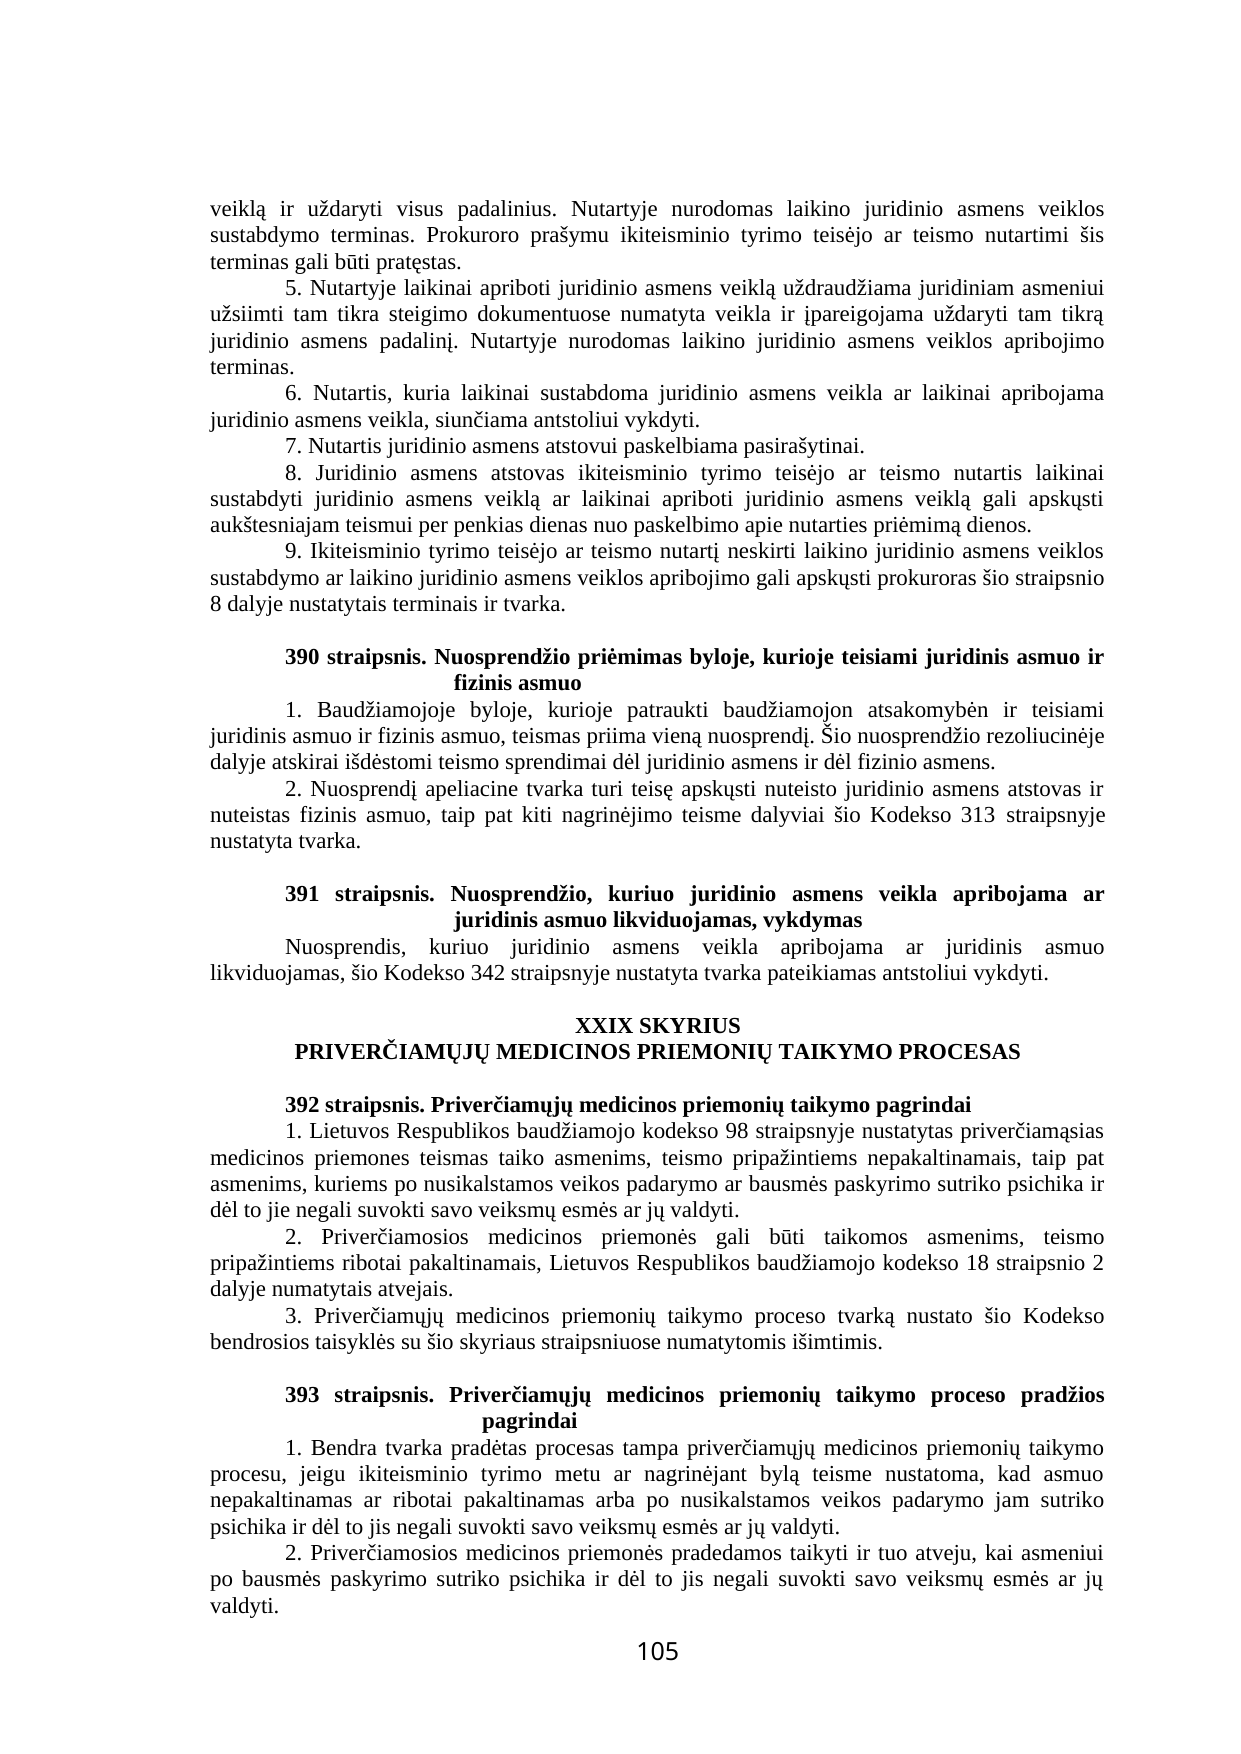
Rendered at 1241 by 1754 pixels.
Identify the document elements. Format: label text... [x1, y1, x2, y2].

text 6. Nutartis, kuria laikinai sustabdoma juridinio asmens veikla ar laikinai apribojama juridinio asmens veikla, siunčiama antstoliui vykdyti. [210, 379, 1106, 432]
text Nuosprendis, kuriuo juridinio asmens veikla apribojama ar juridinis asmuo likviduojamas, šio Kodekso 342 straipsnyje nustatyta tvarka pateikiamas antstoliui vykdyti. [210, 933, 1106, 986]
text 1. Lietuvos Respublikos baudžiamojo kodekso 98 straipsnyje nustatytas priverčiamąsias medicinos priemones teismas taiko asmenims, teismo pripažintiems nepakaltinamais, taip pat asmenims, kuriems po nusikalstamos veikos padarymo ar bausmės paskyrimo sutriko psichika ir dėl to jie negali suvokti savo veiksmų esmės ar jų valdyti. [210, 1117, 1106, 1223]
text Priverčiamųjų medicinos priemonių taikymo procesas [210, 1038, 1106, 1065]
text 1. Bendra tvarka pradėtas procesas tampa priverčiamųjų medicinos priemonių taikymo procesu, jeigu ikiteisminio tyrimo metu ar nagrinėjant bylą teisme nustatoma, kad asmuo nepakaltinamas ar ribotai pakaltinamas arba po nusikalstamos veikos padarymo jam sutriko psichika ir dėl to jis negali suvokti savo veiksmų esmės ar jų valdyti. [210, 1434, 1106, 1539]
text 2. Priverčiamosios medicinos priemonės pradedamos taikyti ir tuo atveju, kai asmeniui po bausmės paskyrimo sutriko psichika ir dėl to jis negali suvokti savo veiksmų esmės ar jų valdyti. [210, 1539, 1106, 1618]
text 390 straipsnis. Nuosprendžio priėmimas byloje, kurioje teisiami juridinis asmuo ir fizinis asmuo [285, 643, 1106, 696]
text 7. Nutartis juridinio asmens atstovui paskelbiama pasirašytinai. [210, 432, 1106, 458]
text 2. Nuosprendį apeliacine tvarka turi teisę apskųsti nuteisto juridinio asmens atstovas ir nuteistas fizinis asmuo, taip pat kiti nagrinėjimo teisme dalyviai šio Kodekso 313 straipsnyje nustatyta tvarka. [210, 775, 1106, 854]
text 9. Ikiteisminio tyrimo teisėjo ar teismo nutartį neskirti laikino juridinio asmens veiklos sustabdymo ar laikino juridinio asmens veiklos apribojimo gali apskųsti prokuroras šio straipsnio 8 dalyje nustatytais terminais ir tvarka. [210, 538, 1106, 617]
text veiklą ir uždaryti visus padalinius. Nutartyje nurodomas laikino juridinio asmens veiklos sustabdymo terminas. Prokuroro prašymu ikiteisminio tyrimo teisėjo ar teismo nutartimi šis terminas gali būti pratęstas. [210, 195, 1106, 274]
text 8. Juridinio asmens atstovas ikiteisminio tyrimo teisėjo ar teismo nutartis laikinai sustabdyti juridinio asmens veiklą ar laikinai apriboti juridinio asmens veiklą gali apskųsti aukštesniajam teismui per penkias dienas nuo paskelbimo apie nutarties priėmimą dienos. [210, 458, 1106, 538]
text 2. Priverčiamosios medicinos priemonės gali būti taikomos asmenims, teismo pripažintiems ribotai pakaltinamais, Lietuvos Respublikos baudžiamojo kodekso 18 straipsnio 2 dalyje numatytais atvejais. [210, 1223, 1106, 1302]
text 1. Baudžiamojoje byloje, kurioje patraukti baudžiamojon atsakomybėn ir teisiami juridinis asmuo ir fizinis asmuo, teismas priima vieną nuosprendį. Šio nuosprendžio rezoliucinėje dalyje atskirai išdėstomi teismo sprendimai dėl juridinio asmens ir dėl fizinio asmens. [210, 696, 1106, 775]
text 5. Nutartyje laikinai apriboti juridinio asmens veiklą uždraudžiama juridiniam asmeniui užsiimti tam tikra steigimo dokumentuose numatyta veikla ir įpareigojama uždaryti tam tikrą juridinio asmens padalinį. Nutartyje nurodomas laikino juridinio asmens veiklos apribojimo terminas. [210, 274, 1106, 379]
subtitle XXIX skyrius [210, 1012, 1106, 1038]
text 392 straipsnis. Priverčiamųjų medicinos priemonių taikymo pagrindai [285, 1091, 1106, 1117]
text 393 straipsnis. Priverčiamųjų medicinos priemonių taikymo proceso pradžios pagrindai [285, 1381, 1106, 1434]
text 3. Priverčiamųjų medicinos priemonių taikymo proceso tvarką nustato šio Kodekso bendrosios taisyklės su šio skyriaus straipsniuose numatytomis išimtimis. [210, 1302, 1106, 1354]
text 391 straipsnis. Nuosprendžio, kuriuo juridinio asmens veikla apribojama ar juridinis asmuo likviduojamas, vykdymas [285, 880, 1106, 933]
